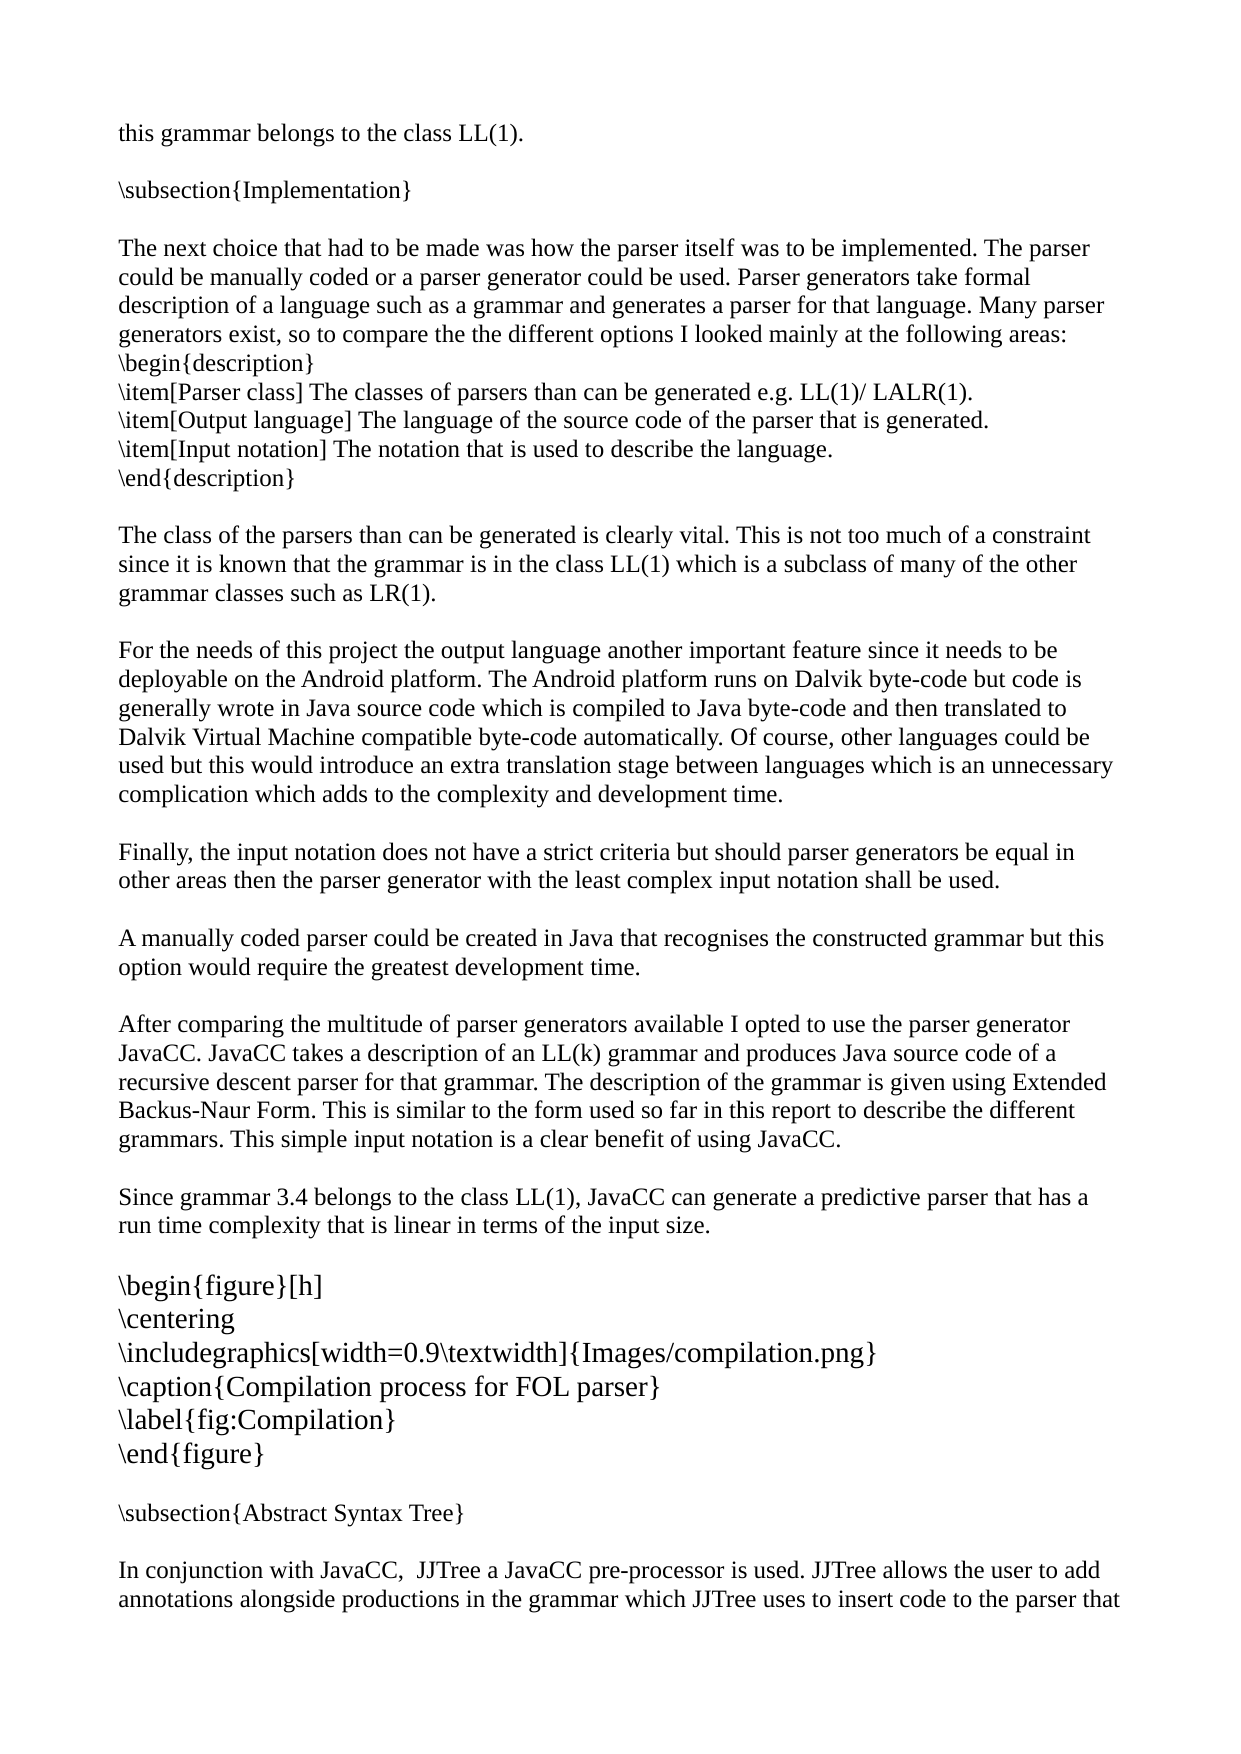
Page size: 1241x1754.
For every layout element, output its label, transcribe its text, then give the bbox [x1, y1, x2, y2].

text \centering [118, 1302, 1122, 1335]
text \begin{description} [118, 348, 1122, 377]
text \end{description} [118, 463, 1122, 492]
text \begin{figure}[h] [118, 1268, 1122, 1302]
text \caption{Compilation process for FOL parser} [118, 1369, 1122, 1402]
text \item[Parser class] The classes of parsers than can be generated e.g. LL(1)/ LALR(1). [118, 377, 1122, 406]
text Finally, the input notation does not have a strict criteria but should parser generators be equal in other areas then the parser generator with the least complex input notation shall be used. [118, 837, 1122, 894]
text For the needs of this project the output language another important feature since it needs to be deployable on the Android platform. The Android platform runs on Dalvik byte-code but code is generally wrote in Java source code which is compiled to Java byte-code and then translated to Dalvik Virtual Machine compatible byte-code automatically. Of course, other languages could be used but this would introduce an extra translation stage between languages which is an unnecessary complication which adds to the complexity and development time. [118, 636, 1122, 808]
text \item[Input notation] The notation that is used to describe the language. [118, 434, 1122, 463]
text \subsection{Abstract Syntax Tree} [118, 1498, 1122, 1527]
text \label{fig:Compilation} [118, 1402, 1122, 1436]
text In conjunction with JavaCC, JJTree a JavaCC pre-processor is used. JJTree allows the user to add annotations alongside productions in the grammar which JJTree uses to insert code to the parser that [118, 1556, 1122, 1613]
text \includegraphics[width=0.9\textwidth]{Images/compilation.png} [118, 1335, 1122, 1369]
text \item[Output language] The language of the source code of the parser that is generated. [118, 406, 1122, 434]
text \end{figure} [118, 1436, 1122, 1469]
text this grammar belongs to the class LL(1). [118, 118, 1122, 147]
text The next choice that had to be made was how the parser itself was to be implemented. The parser could be manually coded or a parser generator could be used. Parser generators take formal description of a language such as a grammar and generates a parser for that language. Many parser generators exist, so to compare the the different options I looked mainly at the following areas: [118, 233, 1122, 348]
text After comparing the multitude of parser generators available I opted to use the parser generator JavaCC. JavaCC takes a description of an LL(k) grammar and produces Java source code of a recursive descent parser for that grammar. The description of the grammar is given using Extended Backus-Naur Form. This is similar to the form used so far in this report to describe the different grammars. This simple input notation is a clear benefit of using JavaCC. [118, 1009, 1122, 1153]
text The class of the parsers than can be generated is clearly vital. This is not too much of a constraint since it is known that the grammar is in the class LL(1) which is a subclass of many of the other grammar classes such as LR(1). [118, 521, 1122, 607]
text Since grammar 3.4 belongs to the class LL(1), JavaCC can generate a predictive parser that has a run time complexity that is linear in terms of the input size. [118, 1182, 1122, 1239]
text A manually coded parser could be created in Java that recognises the constructed grammar but this option would require the greatest development time. [118, 923, 1122, 981]
text \subsection{Implementation} [118, 176, 1122, 204]
